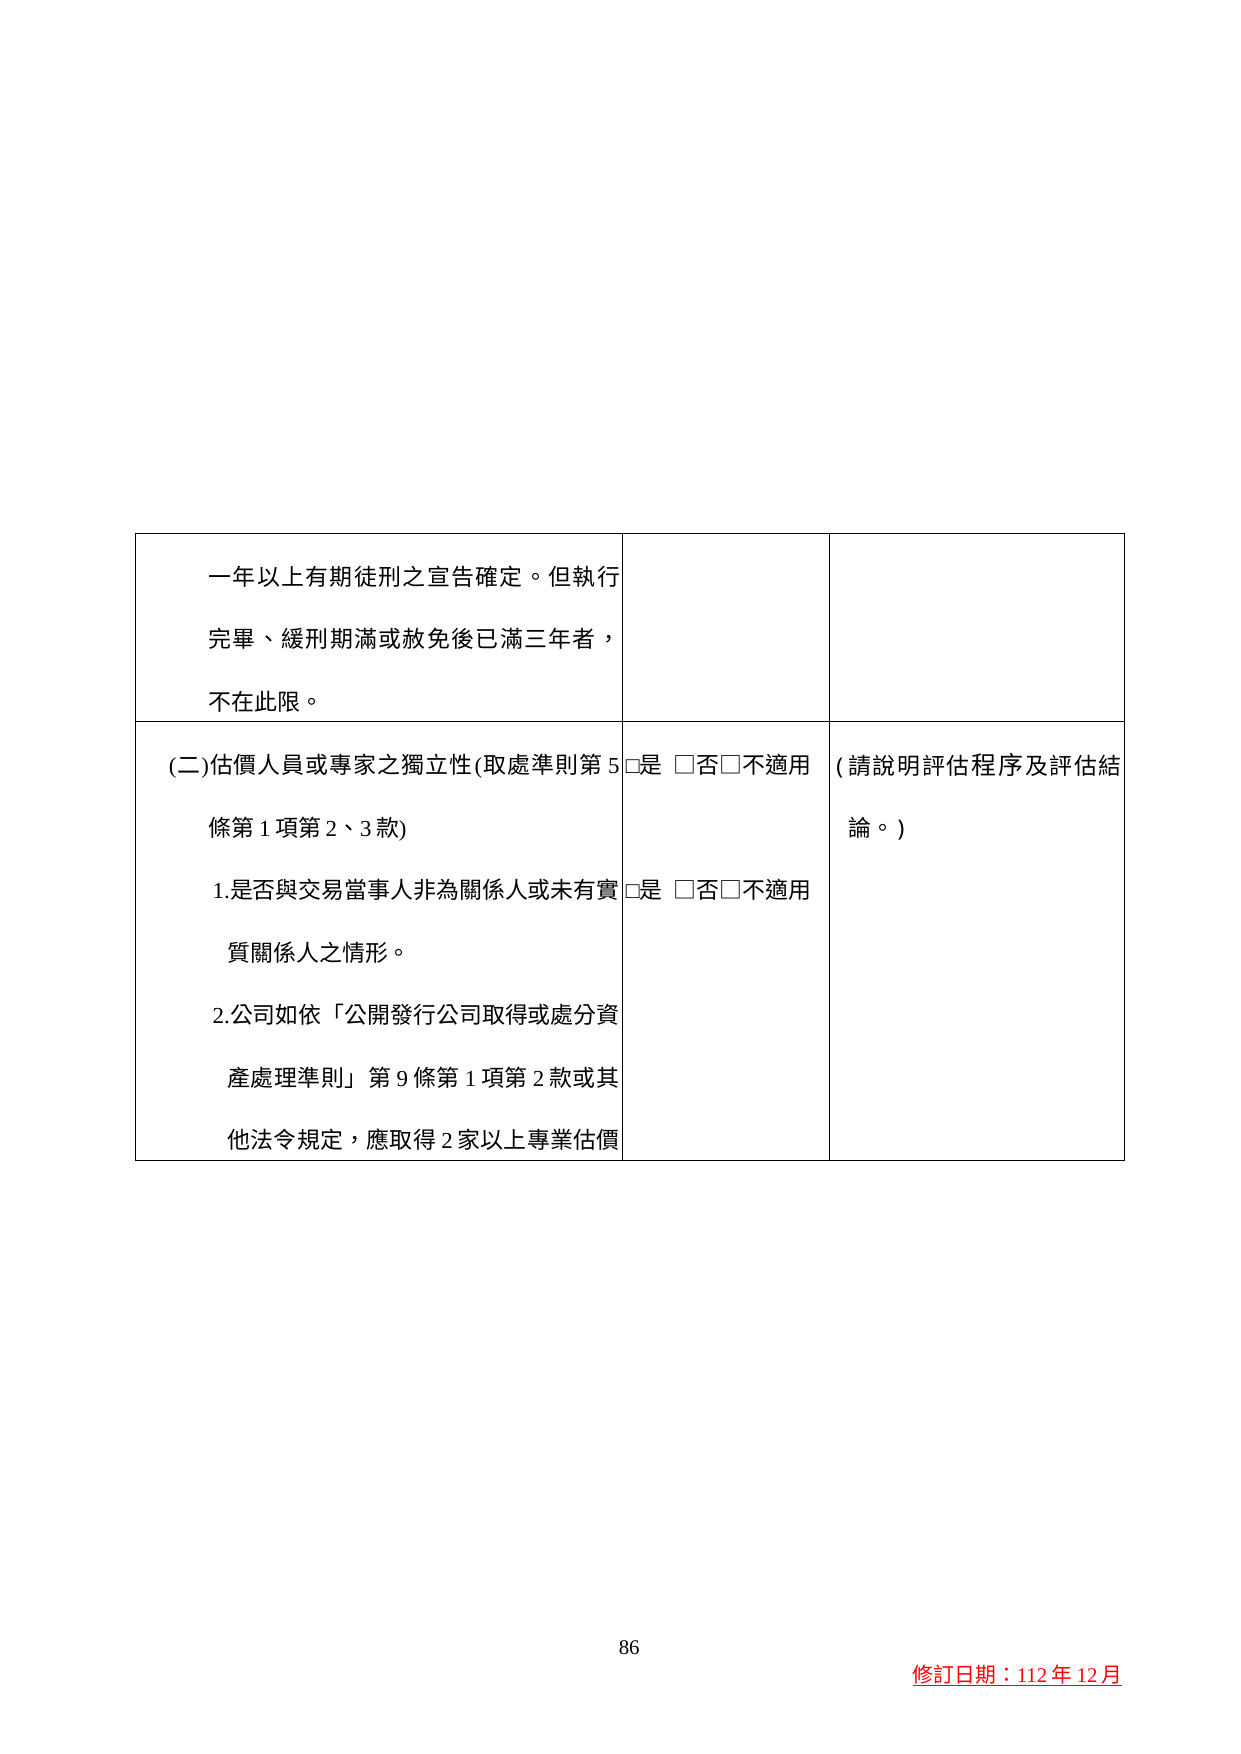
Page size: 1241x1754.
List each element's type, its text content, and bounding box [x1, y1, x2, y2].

table_cell [830, 534, 1124, 721]
table_cell (二)估價人員或專家之獨立性(取處準則第5條第1項第2、3款) 1.是否與交易當事人非為關係人或未有實質關係人之情形。 2.公司如依「公開發行公司取得或處分資產處理準則」第9條第1項第2款或其他法令規定，應取得2家以上專業估價 [136, 722, 622, 1160]
table_cell [623, 534, 829, 721]
table_cell 一年以上有期徒刑之宣告確定。但執行完畢、緩刑期滿或赦免後已滿三年者，不在此限。 [136, 534, 622, 721]
table_cell (請說明評估程序及評估結論。) [830, 722, 1124, 1160]
table_cell □是 □否□不適用 □是 □否□不適用 [623, 722, 829, 1160]
